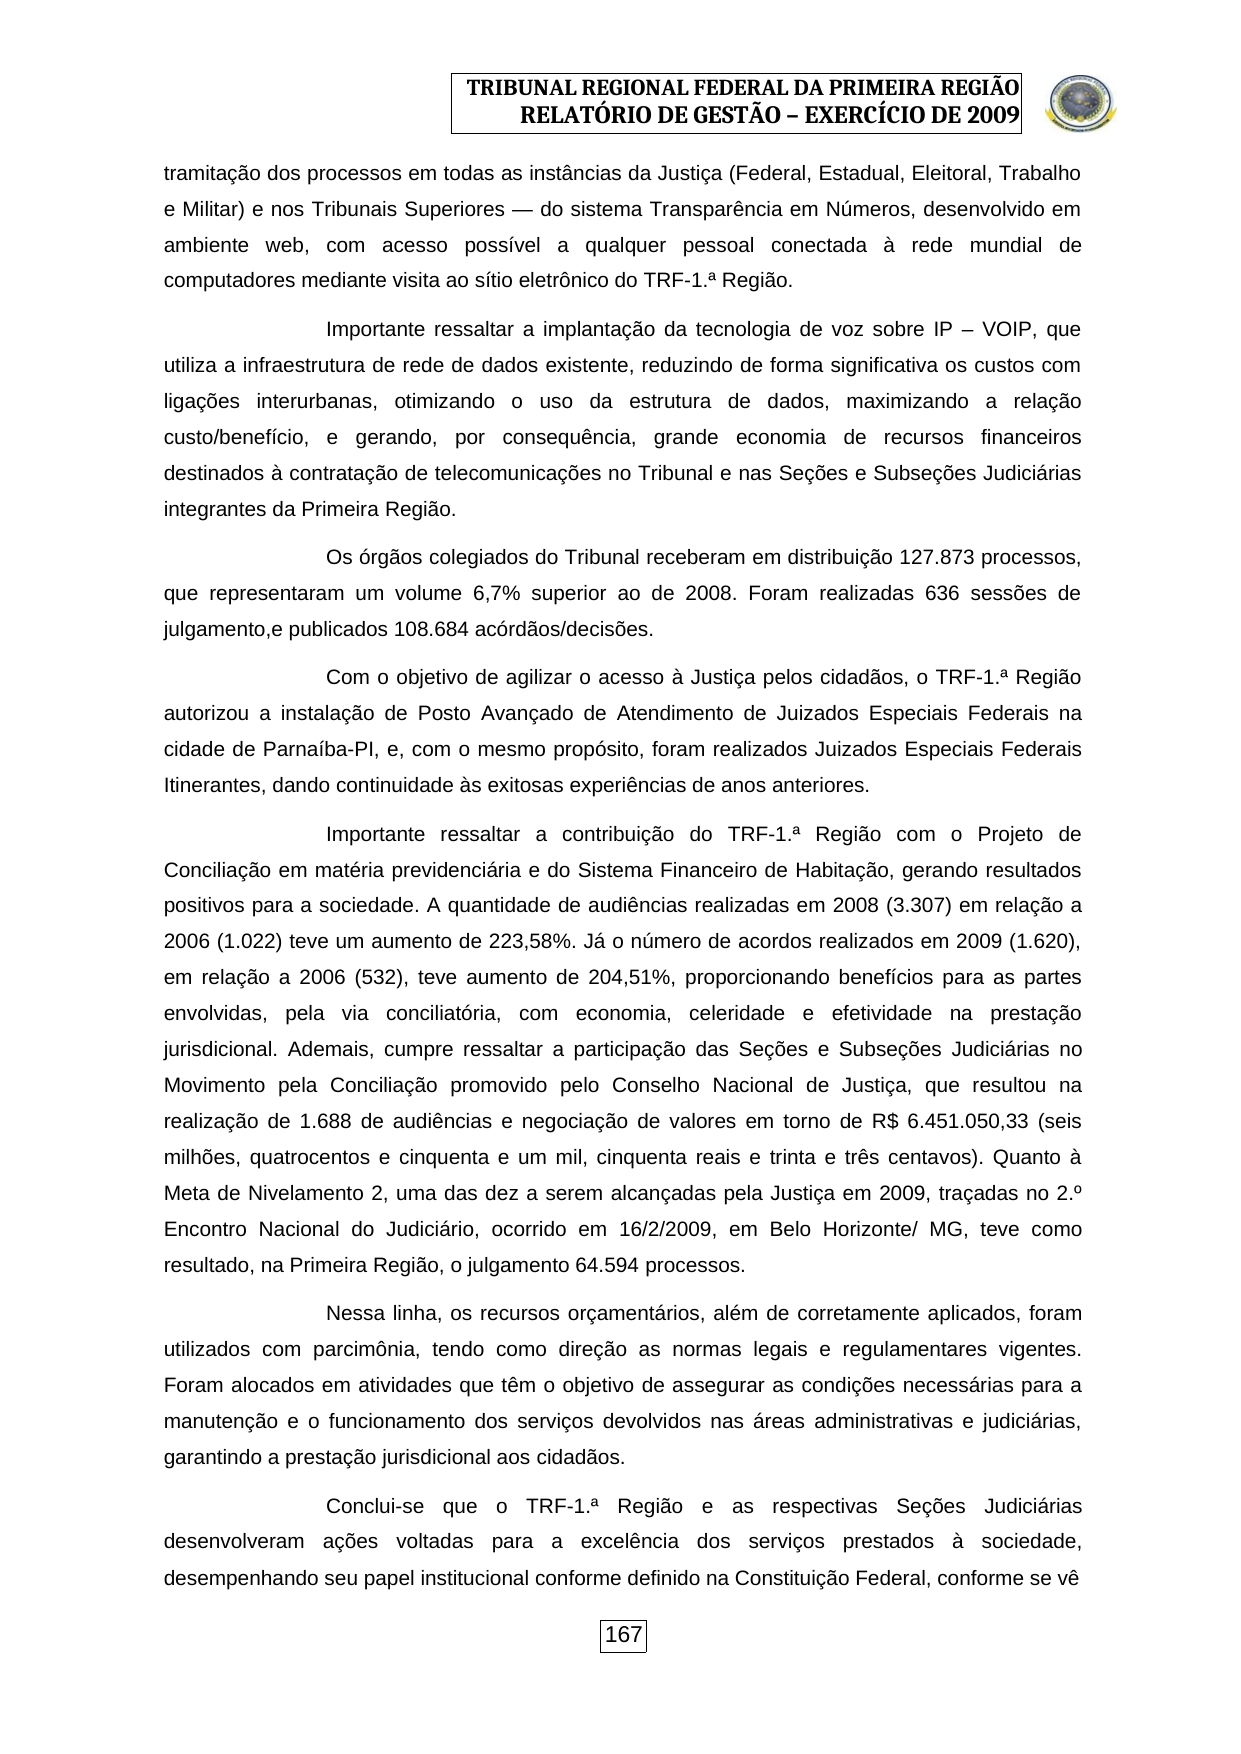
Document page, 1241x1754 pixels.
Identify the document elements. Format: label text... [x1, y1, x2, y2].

text tramitação dos processos em todas as instâncias da Justiça (Federal, Estadual, Eleitoral, Trabalho e Militar) e nos Tribunais Superiores — do sistema Transparência em Números, desenvolvido em ambiente web, com acesso possível a qualquer pessoal conectada à rede mundial de computadores mediante visita ao sítio eletrônico do TRF-1.ª Região. [163, 161, 1083, 292]
text Os órgãos colegiados do Tribunal receberam em distribuição 127.873 processos, que representaram um volume 6,7% superior ao de 2008. Foram realizadas 636 sessões de julgamento,e publicados 108.684 acórdãos/decisões. [163, 545, 1083, 641]
text Importante ressaltar a implantação da tecnologia de voz sobre IP – VOIP, que utiliza a infraestrutura de rede de dados existente, reduzindo de forma significativa os custos com ligações interurbanas, otimizando o uso da estrutura de dados, maximizando a relação custo/benefício, e gerando, por consequência, grande economia de recursos financeiros destinados à contratação de telecomunicações no Tribunal e nas Seções e Subseções Judiciárias integrantes da Primeira Região. [163, 317, 1083, 520]
text Conclui-se que o TRF-1.ª Região e as respectivas Seções Judiciárias desenvolveram ações voltadas para a excelência dos serviços prestados à sociedade, desempenhando seu papel institucional conforme definido na Constituição Federal, conforme se vê [163, 1493, 1083, 1589]
text Nessa linha, os recursos orçamentários, além de corretamente aplicados, foram utilizados com parcimônia, tendo como direção as normas legais e regulamentares vigentes. Foram alocados em atividades que têm o objetivo de assegurar as condições necessárias para a manutenção e o funcionamento dos serviços devolvidos nas áreas administrativas e judiciárias, garantindo a prestação jurisdicional aos cidadãos. [163, 1301, 1083, 1469]
text Com o objetivo de agilizar o acesso à Justiça pelos cidadãos, o TRF-1.ª Região autorizou a instalação de Posto Avançado de Atendimento de Juizados Especiais Federais na cidade de Parnaíba-PI, e, com o mesmo propósito, foram realizados Juizados Especiais Federais Itinerantes, dando continuidade às exitosas experiências de anos anteriores. [163, 665, 1083, 797]
picture [1045, 75, 1117, 133]
text Importante ressaltar a contribuição do TRF-1.ª Região com o Projeto de Conciliação em matéria previdenciária e do Sistema Financeiro de Habitação, gerando resultados positivos para a sociedade. A quantidade de audiências realizadas em 2008 (3.307) em relação a 2006 (1.022) teve um aumento de 223,58%. Já o número de acordos realizados em 2009 (1.620), em relação a 2006 (532), teve aumento de 204,51%, proporcionando benefícios para as partes envolvidas, pela via conciliatória, com economia, celeridade e efetividade na prestação jurisdicional. Ademais, cumpre ressaltar a participação das Seções e Subseções Judiciárias no Movimento pela Conciliação promovido pelo Conselho Nacional de Justiça, que resultou na realização de 1.688 de audiências e negociação de valores em torno de R$ 6.451.050,33 (seis milhões, quatrocentos e cinquenta e um mil, cinquenta reais e trinta e três centavos). Quanto à Meta de Nivelamento 2, uma das dez a serem alcançadas pela Justiça em 2009, traçadas no 2.º Encontro Nacional do Judiciário, ocorrido em 16/2/2009, em Belo Horizonte/ MG, teve como resultado, na Primeira Região, o julgamento 64.594 processos. [163, 821, 1083, 1277]
